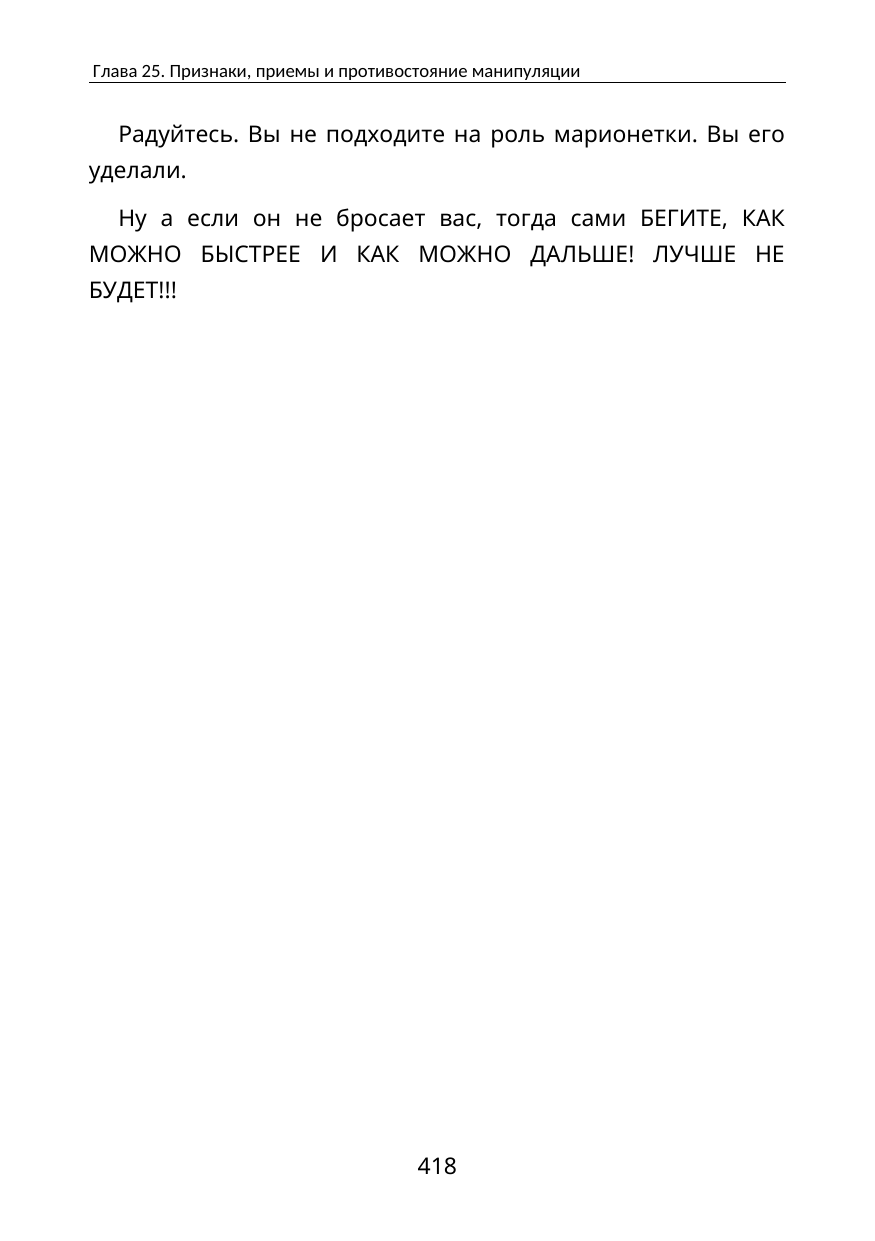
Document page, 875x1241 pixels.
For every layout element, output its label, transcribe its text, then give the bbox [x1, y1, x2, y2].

text Радуйтесь. Вы не подходите на роль марионетки. Вы его уделали. [88, 118, 786, 185]
text Ну а если он не бросает вас, тогда сами БЕГИТЕ, КАК МОЖНО БЫСТРЕЕ И КАК МОЖНО ДАЛЬШЕ! ЛУЧШЕ НЕ БУДЕТ!!! [88, 202, 786, 305]
